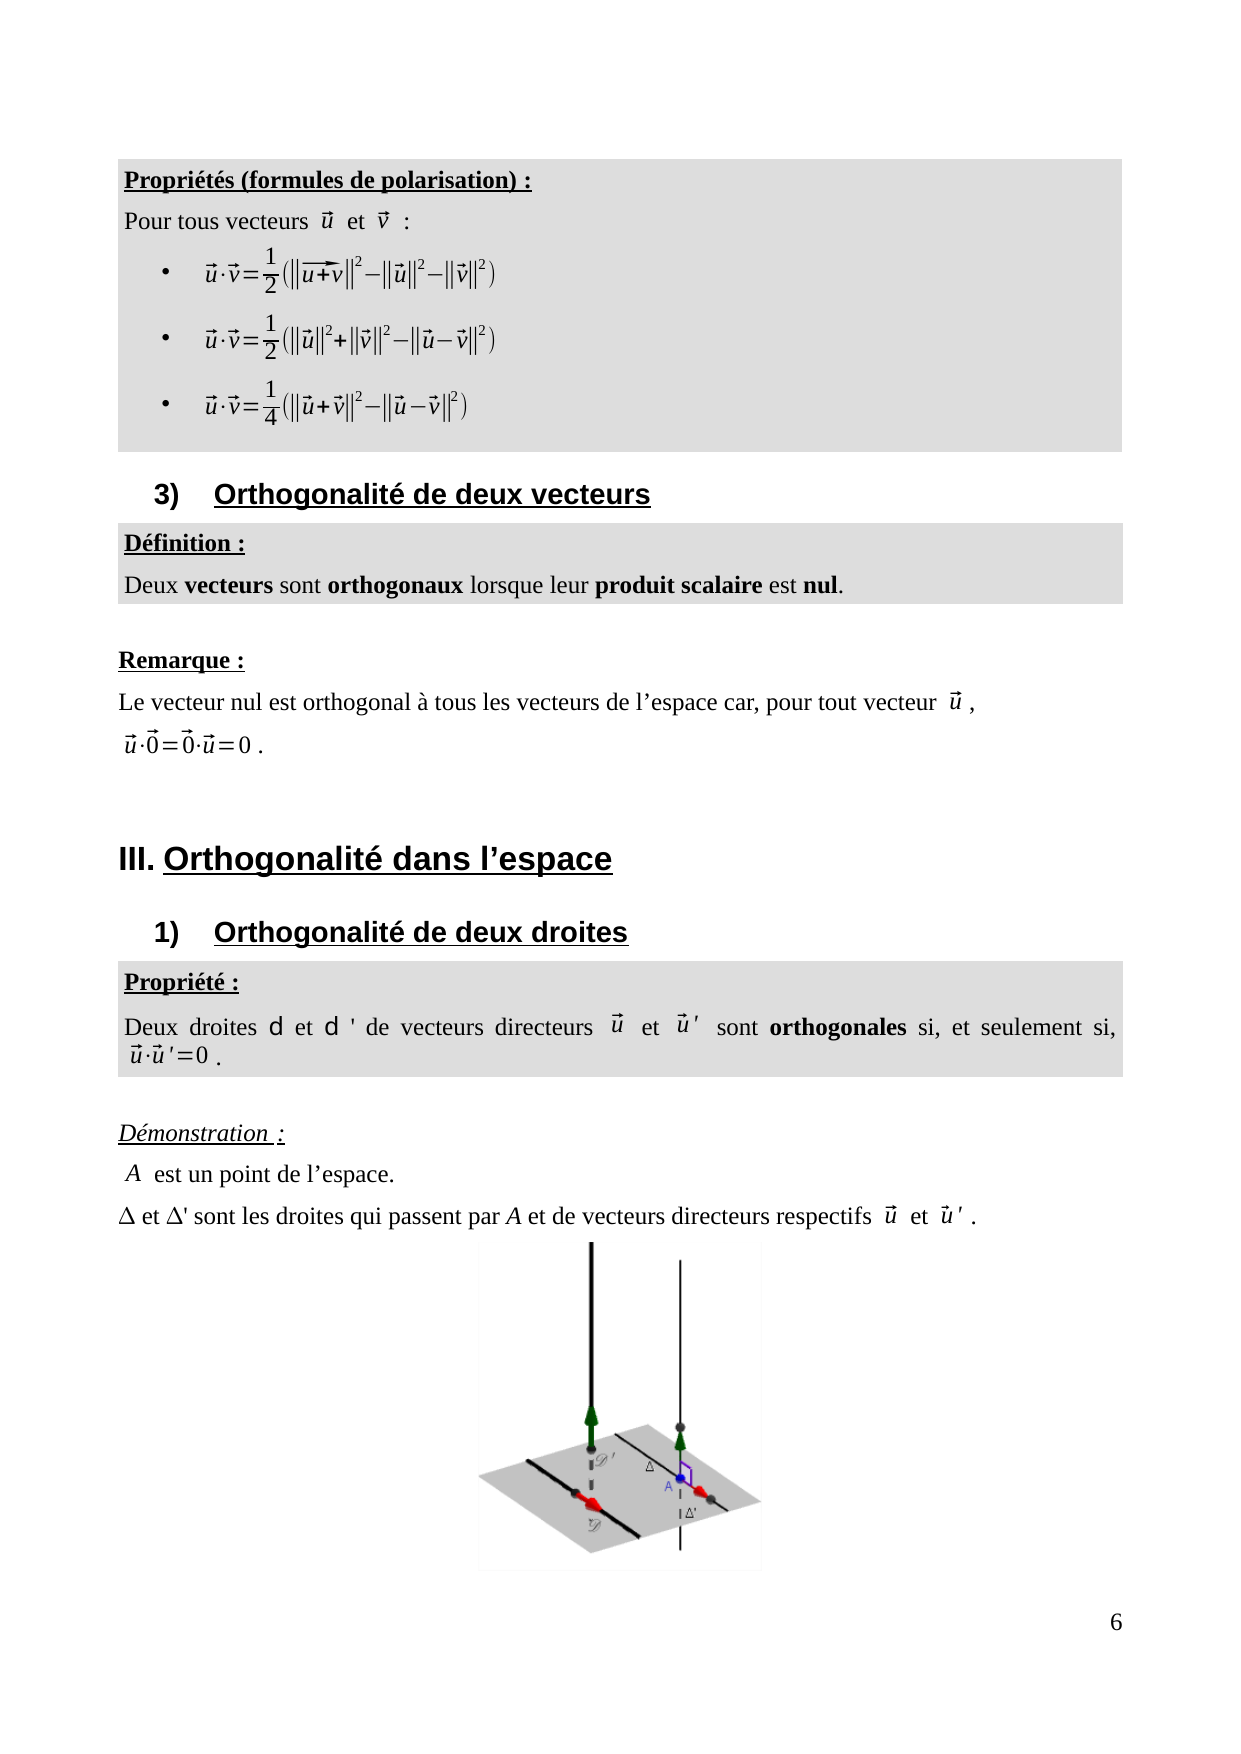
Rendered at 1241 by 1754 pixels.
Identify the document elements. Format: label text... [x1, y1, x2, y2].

picture [478, 1242, 762, 1571]
subtitle Orthogonalité dans l’espace [118, 839, 1122, 878]
table_header Propriétés (formules de polarisation) : Pour tous vecteurs et : [118, 159, 1122, 452]
subtitle Orthogonalité de deux droites [153, 915, 1122, 949]
table_header Propriété : Deux droites d et d ' de vecteurs directeurs et sont orthogonales si, et seulement si, . [118, 961, 1123, 1077]
text est un point de l’espace. [118, 1159, 1122, 1188]
text Le vecteur nul est orthogonal à tous les vecteurs de l’espace car, pour tout vecteur , [118, 687, 1122, 716]
subtitle Orthogonalité de deux vecteurs [153, 477, 1122, 510]
text Remarque : [118, 646, 1122, 674]
text  et ' sont les droites qui passent par A et de vecteurs directeurs respectifs et . [118, 1201, 1122, 1229]
table_header Définition : Deux vecteurs sont orthogonaux lorsque leur produit scalaire est nul. [118, 523, 1123, 604]
text . [118, 728, 1122, 761]
text Démonstration : [118, 1118, 1122, 1147]
